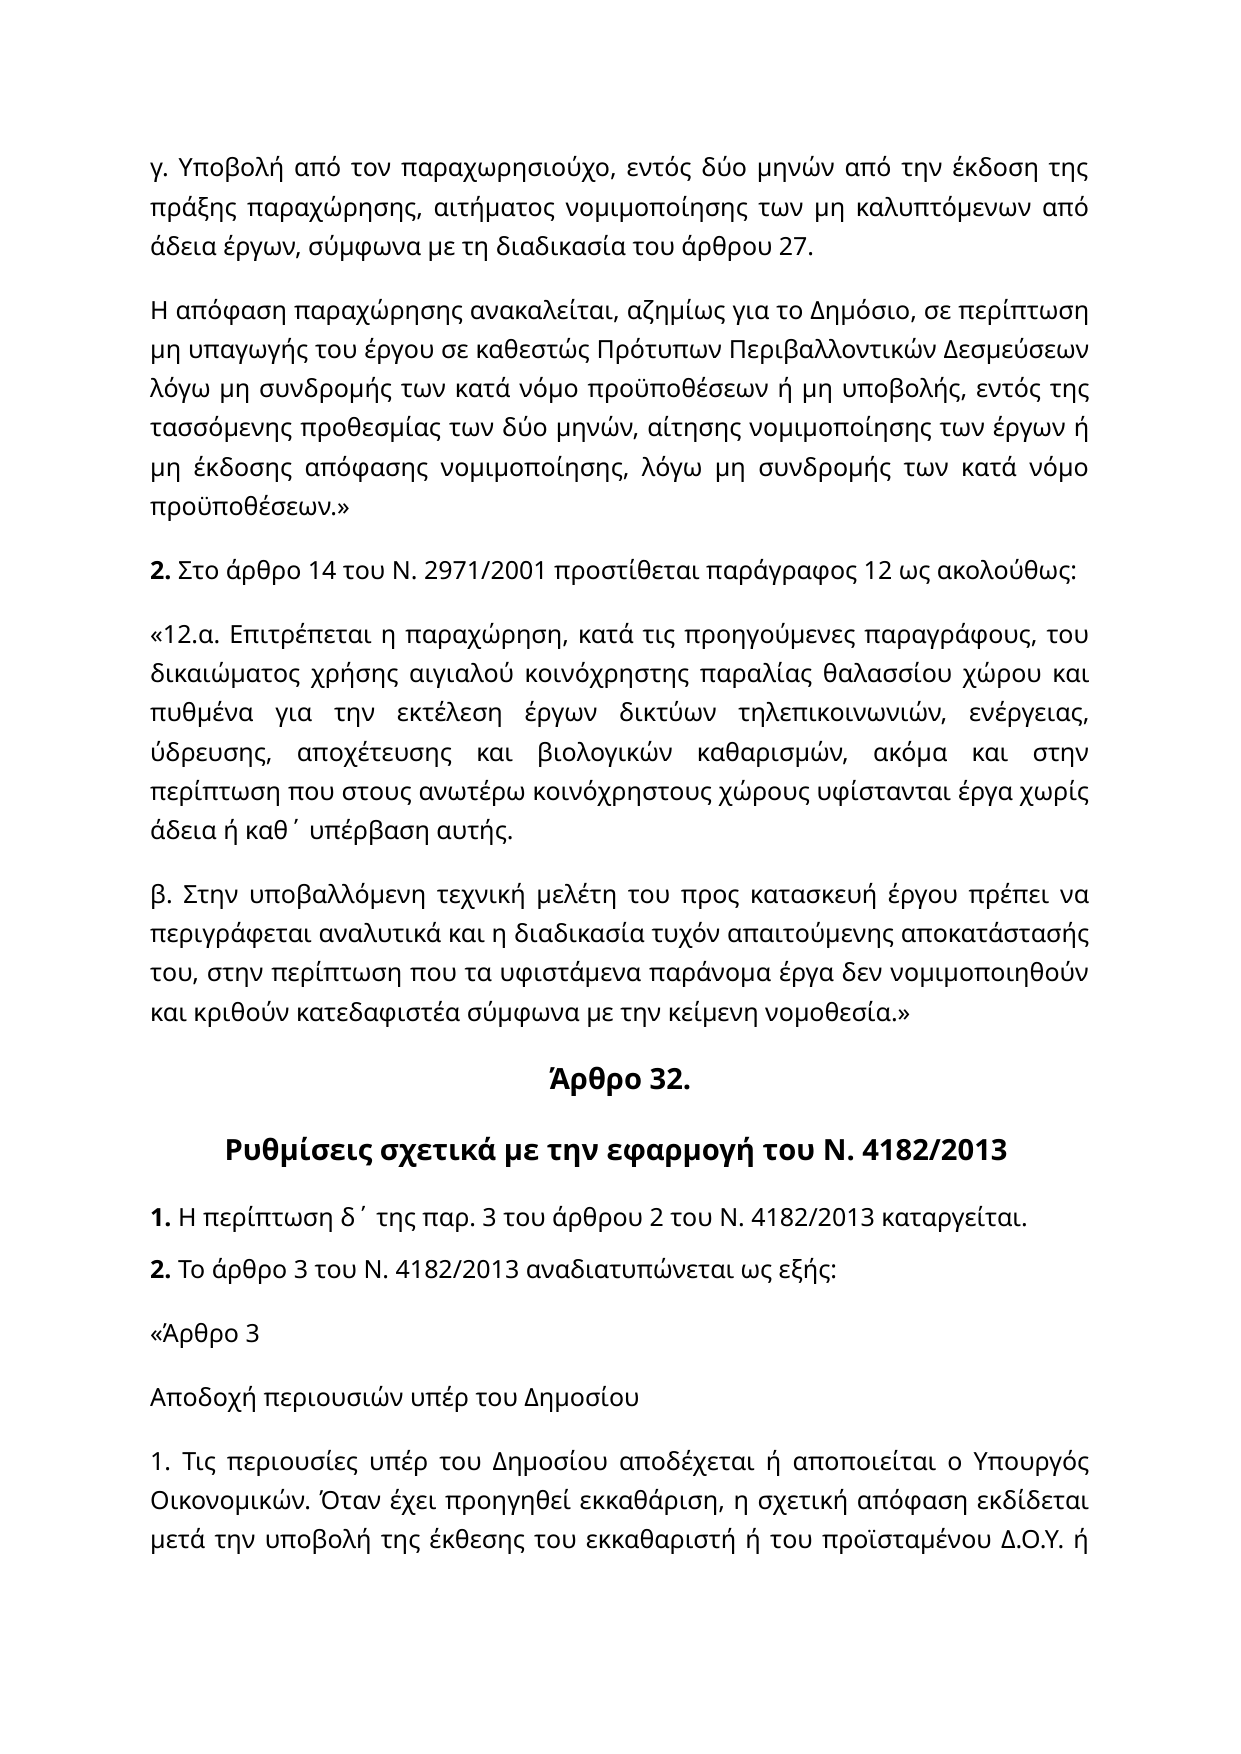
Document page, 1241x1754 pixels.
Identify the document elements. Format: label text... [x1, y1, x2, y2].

text Αποδοχή περιουσιών υπέρ του Δημοσίου [150, 1379, 1090, 1414]
text 1. Η περίπτωση δ΄ της παρ. 3 του άρθρου 2 του Ν. 4182/2013 καταργείται. [150, 1199, 1090, 1234]
text 2. Στο άρθρο 14 του Ν. 2971/2001 προστίθεται παράγραφος 12 ως ακολούθως: [150, 552, 1090, 587]
text 2. Το άρθρο 3 του Ν. 4182/2013 αναδιατυπώνεται ως εξής: [150, 1251, 1090, 1285]
subtitle Ρυθμίσεις σχετικά με την εφαρμογή του Ν. 4182/2013 [150, 1129, 1090, 1169]
subtitle Άρθρο 32. [150, 1058, 1090, 1098]
text 1. Τις περιουσίες υπέρ του Δημοσίου αποδέχεται ή αποποιείται ο Υπουργός Οικονομικών. Όταν έχει προηγηθεί εκκαθάριση, η σχετική απόφαση εκδίδεται μετά την υποβολή της έκθεσης του εκκαθαριστή ή του προϊσταμένου Δ.Ο.Υ. ή [150, 1444, 1090, 1556]
text Η απόφαση παραχώρησης ανακαλείται, αζημίως για το Δημόσιο, σε περίπτωση μη υπαγωγής του έργου σε καθεστώς Πρότυπων Περιβαλλοντικών Δεσμεύσεων λόγω μη συνδρομής των κατά νόμο προϋποθέσεων ή μη υποβολής, εντός της τασσόμενης προθεσμίας των δύο μηνών, αίτησης νομιμοποίησης των έργων ή μη έκδοσης απόφασης νομιμοποίησης, λόγω μη συνδρομής των κατά νόμο προϋποθέσεων.» [150, 292, 1090, 522]
text «12.α. Επιτρέπεται η παραχώρηση, κατά τις προηγούμενες παραγράφους, του δικαιώματος χρήσης αιγιαλού κοινόχρηστης παραλίας θαλασσίου χώρου και πυθμένα για την εκτέλεση έργων δικτύων τηλεπικοινωνιών, ενέργειας, ύδρευσης, αποχέτευσης και βιολογικών καθαρισμών, ακόμα και στην περίπτωση που στους ανωτέρω κοινόχρηστους χώρους υφίστανται έργα χωρίς άδεια ή καθ΄ υπέρβαση αυτής. [150, 617, 1090, 847]
text γ. Υποβολή από τον παραχωρησιούχο, εντός δύο μηνών από την έκδοση της πράξης παραχώρησης, αιτήματος νομιμοποίησης των μη καλυπτόμενων από άδεια έργων, σύμφωνα με τη διαδικασία του άρθρου 27. [150, 150, 1090, 262]
text β. Στην υποβαλλόμενη τεχνική μελέτη του προς κατασκευή έργου πρέπει να περιγράφεται αναλυτικά και η διαδικασία τυχόν απαιτούμενης αποκατάστασής του, στην περίπτωση που τα υφιστάμενα παράνομα έργα δεν νομιμοποιηθούν και κριθούν κατεδαφιστέα σύμφωνα με την κείμενη νομοθεσία.» [150, 877, 1090, 1028]
text «Άρθρο 3 [150, 1315, 1090, 1349]
